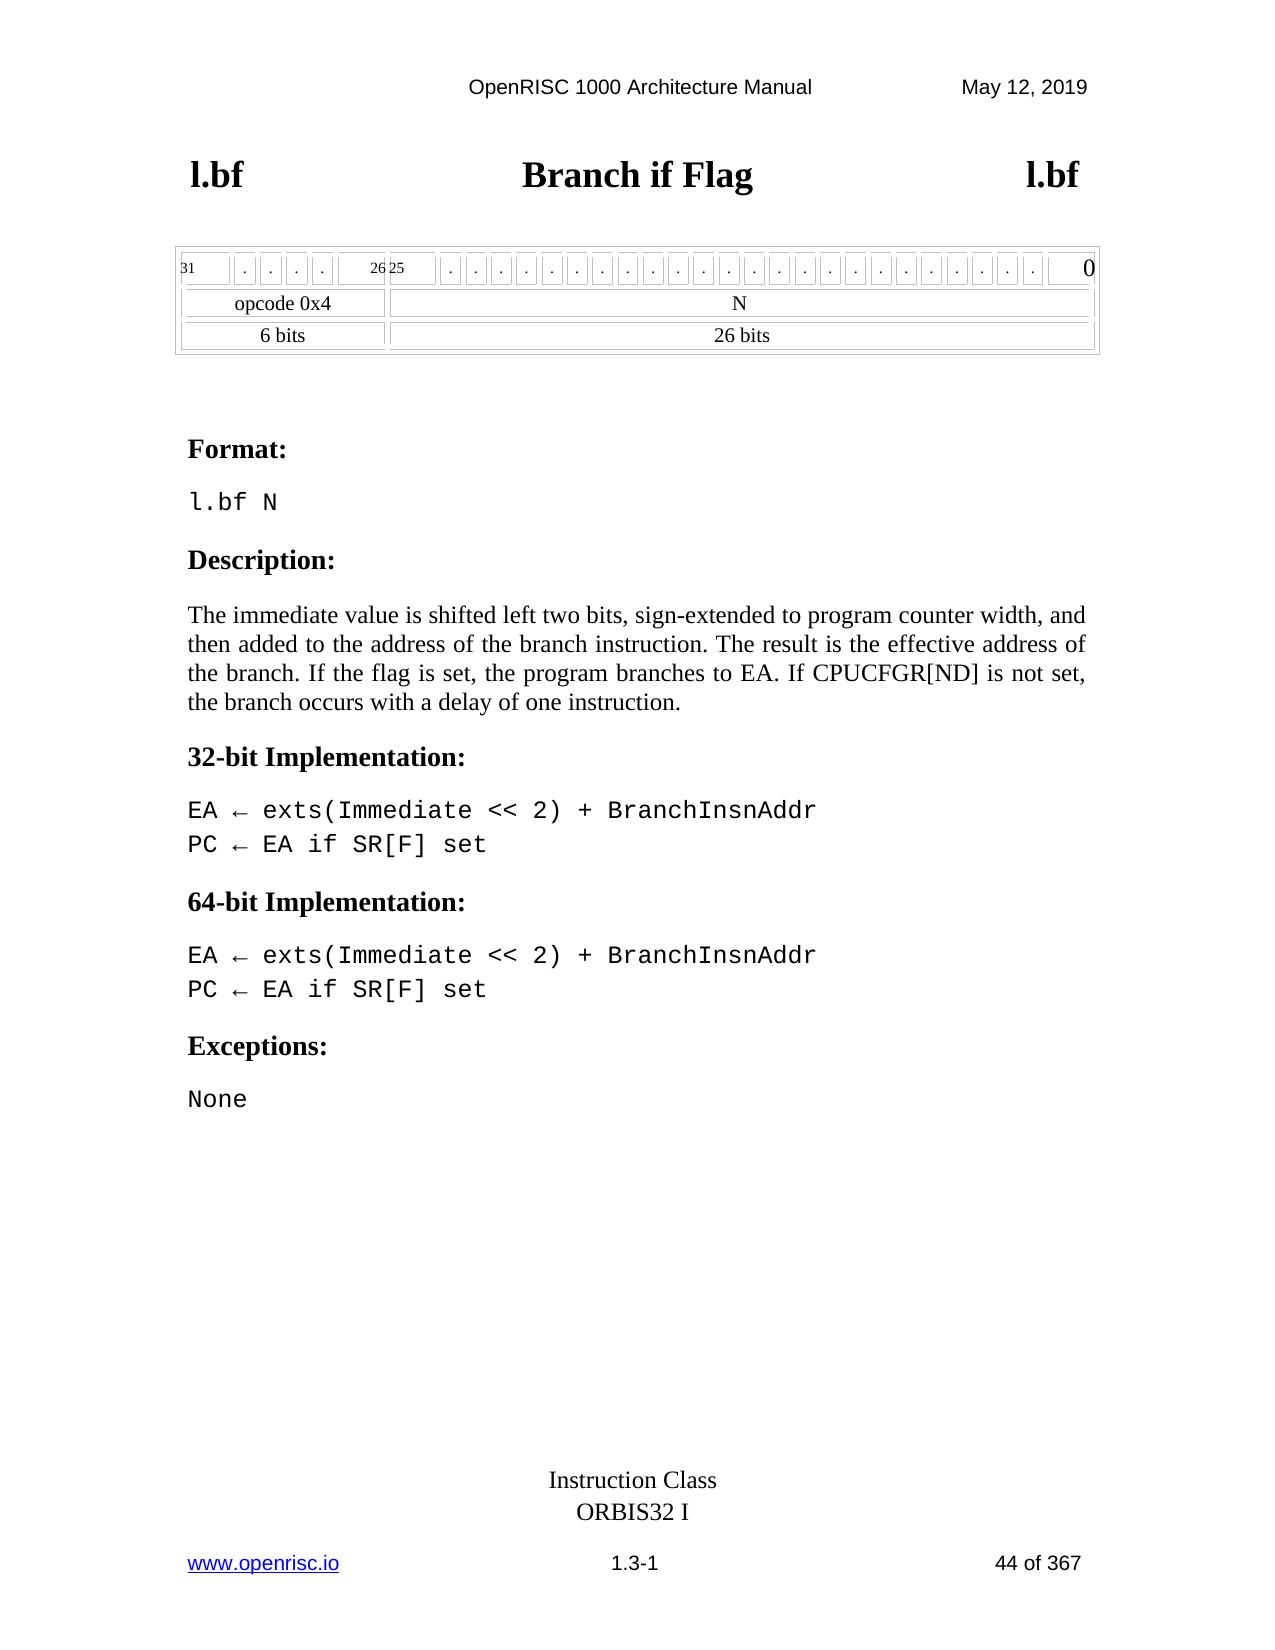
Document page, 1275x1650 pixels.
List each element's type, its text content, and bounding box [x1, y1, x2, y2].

text The immediate value is shifted left two bits, sign-extended to program counter width, and then added to the address of the branch instruction. The result is the effective address of the branch. If the flag is set, the program branches to EA. If CPUCFGR[ND] is not set, the branch occurs with a delay of one instruction. [187, 600, 1087, 715]
text 32-bit Implementation: [187, 740, 1087, 773]
text Format: [187, 432, 1087, 464]
text 64-bit Implementation: [187, 885, 1087, 917]
text Description: [187, 543, 1087, 575]
text EA ← exts(Immediate << 2) + BranchInsnAddr PC ← EA if SR[F] set [187, 798, 1087, 860]
text EA ← exts(Immediate << 2) + BranchInsnAddr PC ← EA if SR[F] set [187, 942, 1087, 1004]
text l.bf N [187, 489, 1087, 518]
text Exceptions: [187, 1029, 1087, 1062]
text None [187, 1087, 1087, 1115]
